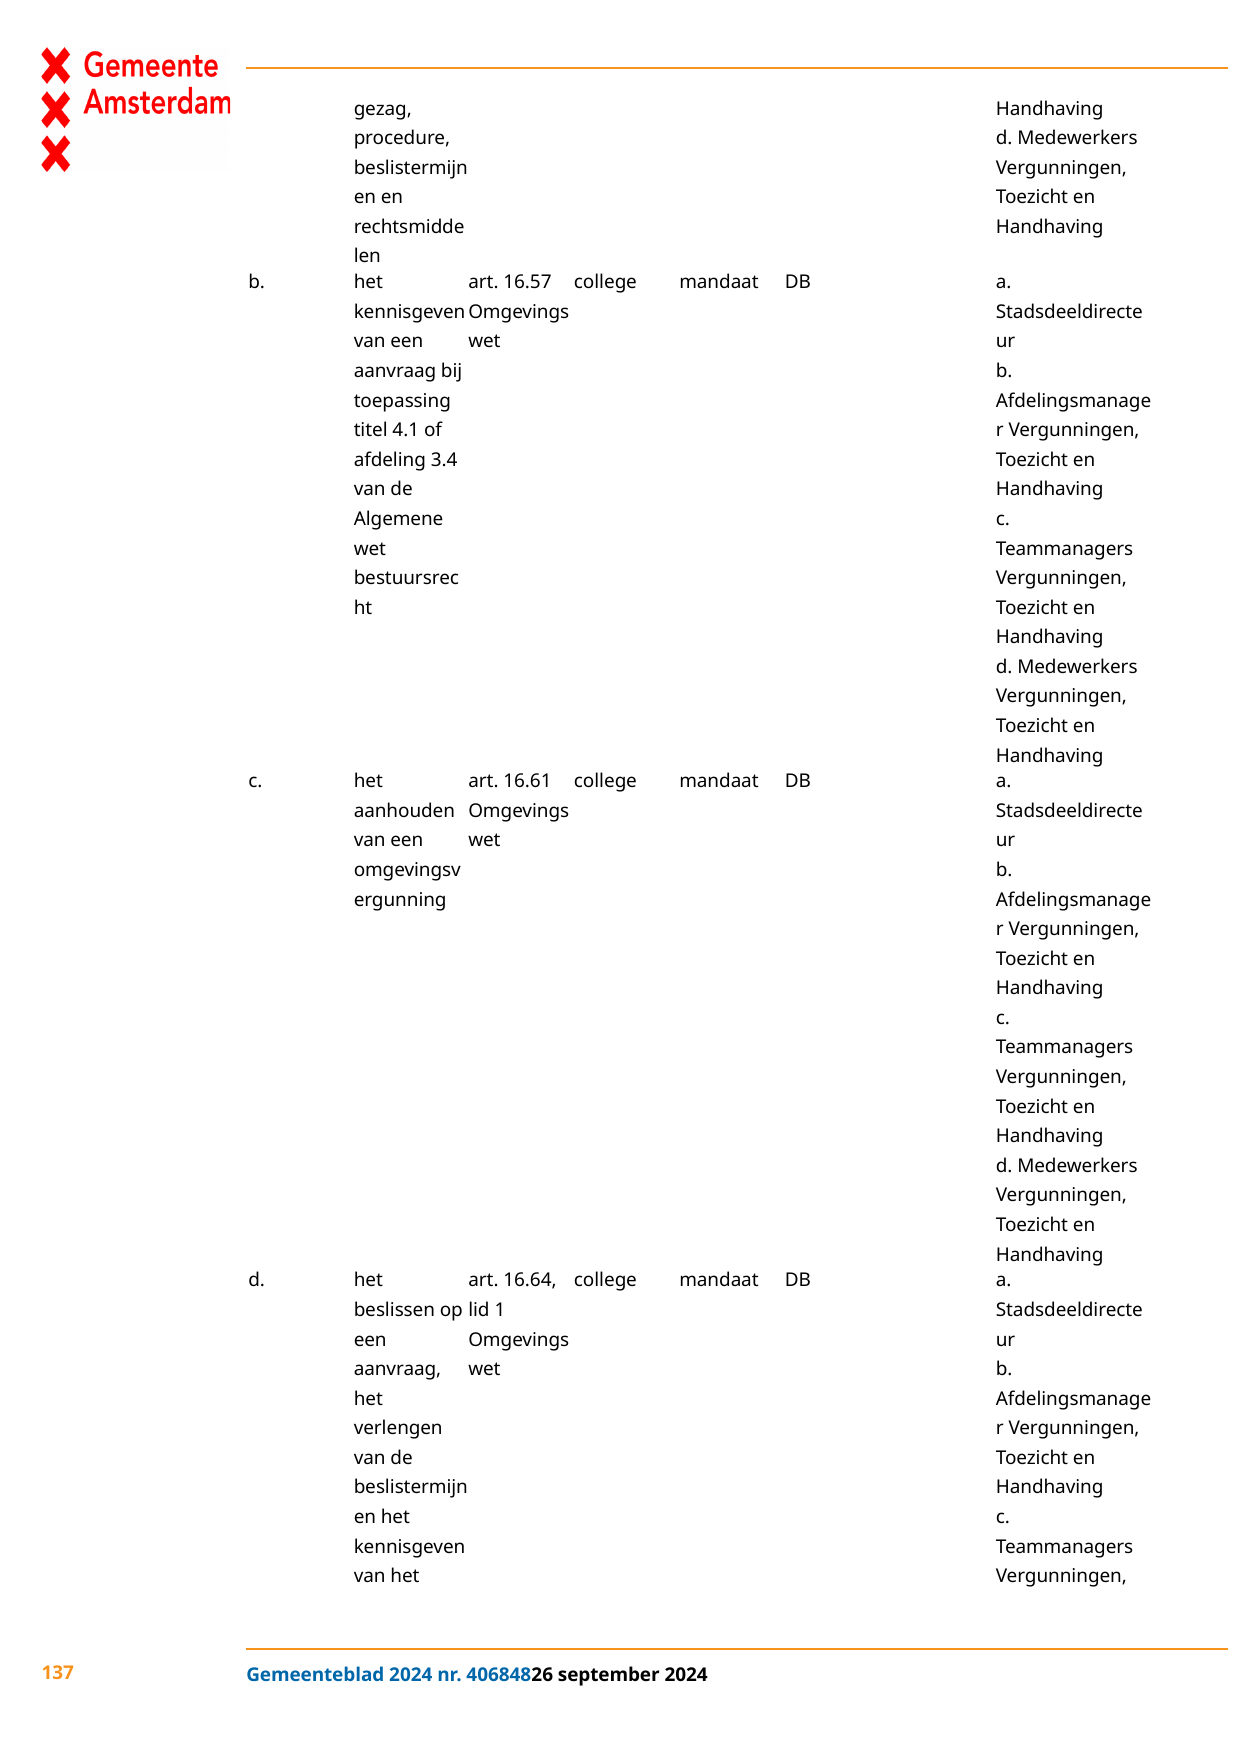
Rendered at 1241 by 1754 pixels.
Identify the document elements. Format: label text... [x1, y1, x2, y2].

table_cell d. [248, 1267, 353, 1588]
table_cell b. [248, 269, 353, 767]
table_cell art. 16.61 Omgevingswet [468, 768, 574, 1267]
table_cell c. [248, 768, 353, 1267]
table_cell [574, 95, 679, 268]
table_cell het kennisgeven van een aanvraag bij toepassing titel 4.1 of afdeling 3.4 van de Algemene wet bestuursrecht [354, 269, 468, 767]
table_cell DB [785, 1267, 890, 1588]
table_cell DB [785, 768, 890, 1267]
table_cell DB [785, 269, 890, 767]
table_cell [468, 95, 574, 268]
table_cell art. 16.64, lid 1 Omgevingswet [468, 1267, 574, 1588]
table_cell college [574, 768, 679, 1267]
table_cell art. 16.57 Omgevingswet [468, 269, 574, 767]
picture [41, 47, 231, 172]
table_cell [248, 95, 353, 268]
table_cell mandaat [679, 768, 784, 1267]
table_cell college [574, 1267, 679, 1588]
table_cell [679, 95, 784, 268]
table_cell [890, 95, 996, 268]
table_cell [890, 269, 996, 767]
table_cell [890, 1267, 996, 1588]
table_cell [785, 95, 890, 268]
table_cell het beslissen op een aanvraag, het verlengen van de beslistermijn en het kennisgeven van het [354, 1267, 468, 1588]
table_cell mandaat [679, 269, 784, 767]
table_cell college [574, 269, 679, 767]
table_cell a. Stadsdeeldirecteur b. Afdelingsmanager Vergunningen, Toezicht en Handhaving c. Teammanagers Vergunningen, Toezicht en Handhaving d. Medewerkers Vergunningen, Toezicht en Handhaving [996, 768, 1152, 1267]
table_cell het aanhouden van een omgevingsvergunning [354, 768, 468, 1267]
table_cell Handhaving d. Medewerkers Vergunningen, Toezicht en Handhaving [996, 95, 1152, 268]
table_cell [890, 768, 996, 1267]
table_cell a. Stadsdeeldirecteur b. Afdelingsmanager Vergunningen, Toezicht en Handhaving c. Teammanagers Vergunningen, Toezicht en Handhaving d. Medewerkers Vergunningen, Toezicht en Handhaving [996, 269, 1152, 767]
table_cell a. Stadsdeeldirecteur b. Afdelingsmanager Vergunningen, Toezicht en Handhaving c. Teammanagers Vergunningen, [996, 1267, 1152, 1588]
table_cell mandaat [679, 1267, 784, 1588]
table_cell gezag, procedure, beslistermijnen en rechtsmiddelen [354, 95, 468, 268]
